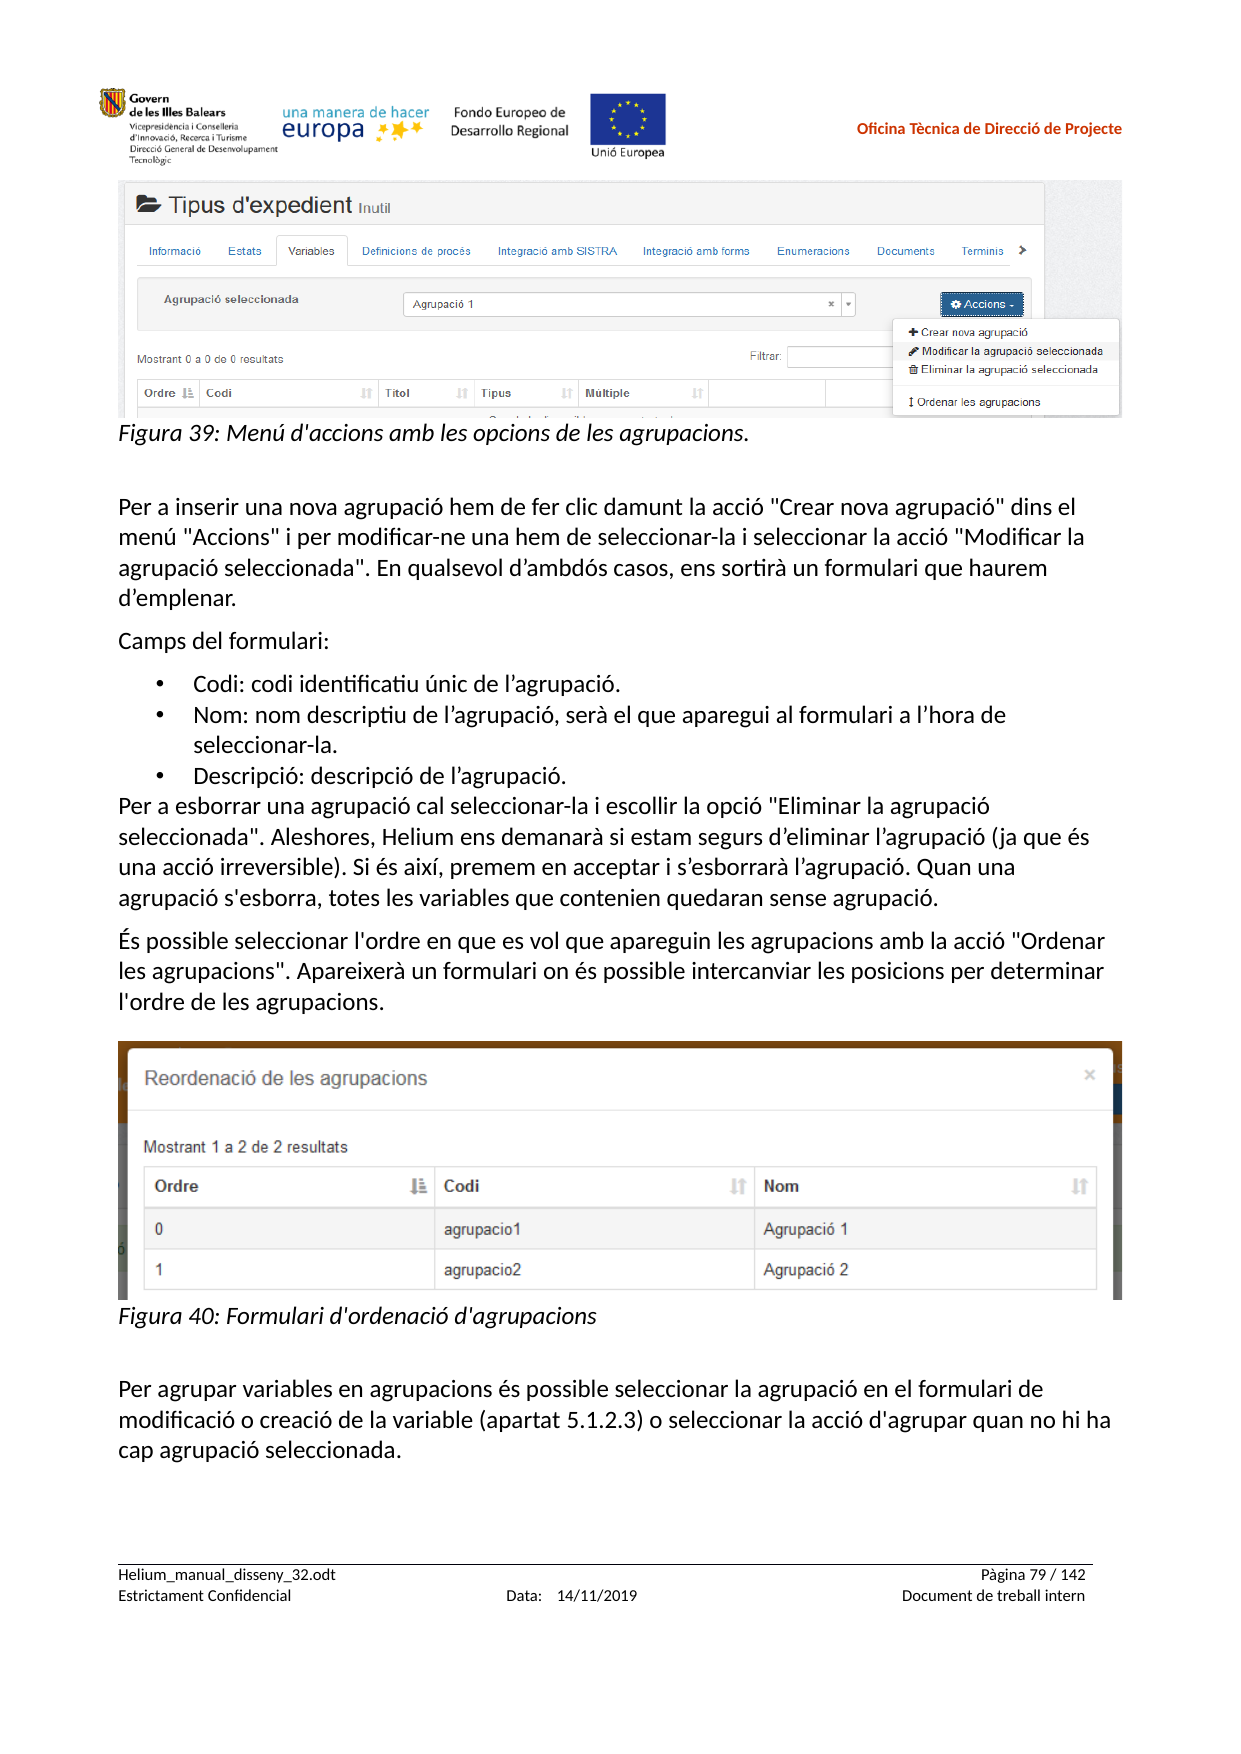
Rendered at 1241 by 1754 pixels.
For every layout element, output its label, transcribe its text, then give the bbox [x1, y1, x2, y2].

text Camps del formulari: [118, 625, 1122, 656]
text És possible seleccionar l'ordre en que es vol que apareguin les agrupacions amb la acció "Ordenar les agrupacions". Apareixerà un formulari on és possible intercanviar les posicions per determinar l'ordre de les agrupacions. [118, 925, 1122, 1016]
text Per agrupar variables en agrupacions és possible seleccionar la agrupació en el formulari de modificació o creació de la variable (apartat 5.1.2.3) o seleccionar la acció d'agrupar quan no hi ha cap agrupació seleccionada. [118, 1373, 1122, 1465]
text Per a esborrar una agrupació cal seleccionar-la i escollir la opció "Eliminar la agrupació seleccionada". Aleshores, Helium ens demanarà si estam segurs d’eliminar l’agrupació (ja que és una acció irreversible). Si és així, premem en acceptar i s’esborrarà l’agrupació. Quan una agrupació s'esborra, totes les variables que contenien quedaran sense agrupació. [118, 790, 1122, 912]
text Figura 39: Menú d'accions amb les opcions de les agrupacions. [118, 418, 1122, 448]
list Descripció: descripció de l’agrupació. [156, 760, 1122, 790]
list Nom: nom descriptiu de l’agrupació, serà el que aparegui al formulari a l’hora de seleccionar-la. [156, 699, 1122, 760]
picture [118, 1041, 1123, 1300]
picture [99, 87, 668, 166]
text Per a inserir una nova agrupació hem de fer clic damunt la acció "Crear nova agrupació" dins el menú "Accions" i per modificar-ne una hem de seleccionar-la i seleccionar la acció "Modificar la agrupació seleccionada". En qualsevol d’ambdós casos, ens sortirà un formulari que haurem d’emplenar. [118, 491, 1122, 613]
list Codi: codi identificatiu únic de l’agrupació. [156, 668, 1122, 699]
text Figura 40: Formulari d'ordenació d'agrupacions [118, 1300, 1122, 1330]
